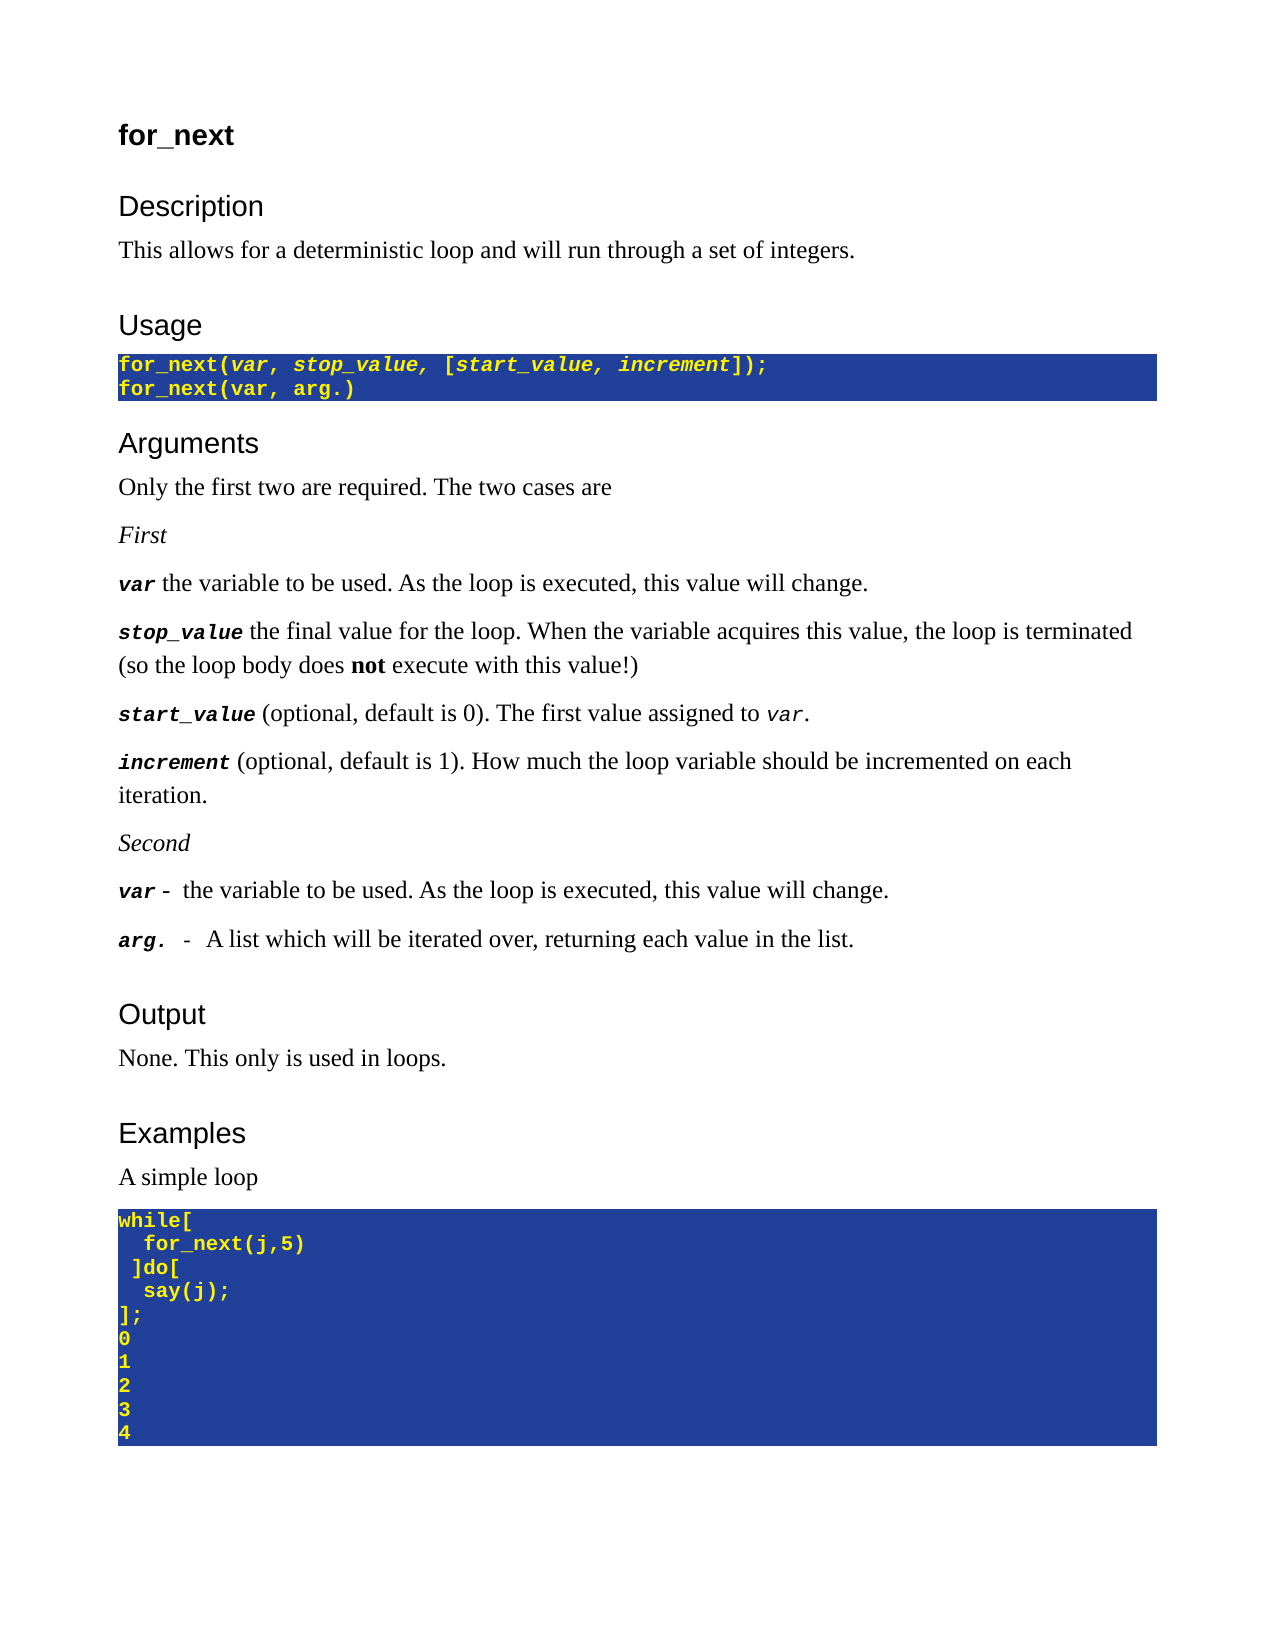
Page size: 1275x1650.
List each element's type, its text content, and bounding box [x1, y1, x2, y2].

text for_next(j,5) [118, 1233, 1157, 1257]
text start_value (optional, default is 0). The first value assigned to var. [118, 698, 1157, 727]
text A simple loop [118, 1162, 1157, 1191]
text for_next(var, arg.) [118, 378, 1157, 401]
text while[ [118, 1209, 1157, 1233]
text None. This only is used in loops. [118, 1043, 1157, 1072]
text 2 [118, 1375, 1157, 1399]
subtitle Description [118, 189, 1157, 223]
text This allows for a deterministic loop and will run through a set of integers. [118, 235, 1157, 264]
text 4 [118, 1422, 1157, 1446]
text 3 [118, 1399, 1157, 1422]
subtitle Usage [118, 308, 1157, 342]
text var the variable to be used. As the loop is executed, this value will change. [118, 568, 1157, 597]
text 1 [118, 1351, 1157, 1375]
text say(j); [118, 1281, 1157, 1304]
text ]do[ [118, 1257, 1157, 1281]
subtitle for_next [118, 118, 1157, 152]
text Only the first two are required. The two cases are [118, 472, 1157, 501]
text arg. - A list which will be iterated over, returning each value in the list. [118, 924, 1157, 953]
text var - the variable to be used. As the loop is executed, this value will change. [118, 875, 1157, 905]
text First [118, 520, 1157, 549]
text ]; [118, 1304, 1157, 1328]
text 0 [118, 1328, 1157, 1351]
text for_next(var, stop_value, [start_value, increment]); [118, 354, 1157, 378]
subtitle Arguments [118, 426, 1157, 460]
subtitle Examples [118, 1116, 1157, 1149]
text stop_value the final value for the loop. When the variable acquires this value, the loop is terminated (so the loop body does not execute with this value!) [118, 616, 1157, 679]
text increment (optional, default is 1). How much the loop variable should be incremented on each iteration. [118, 746, 1157, 809]
subtitle Output [118, 997, 1157, 1031]
text Second [118, 828, 1157, 856]
